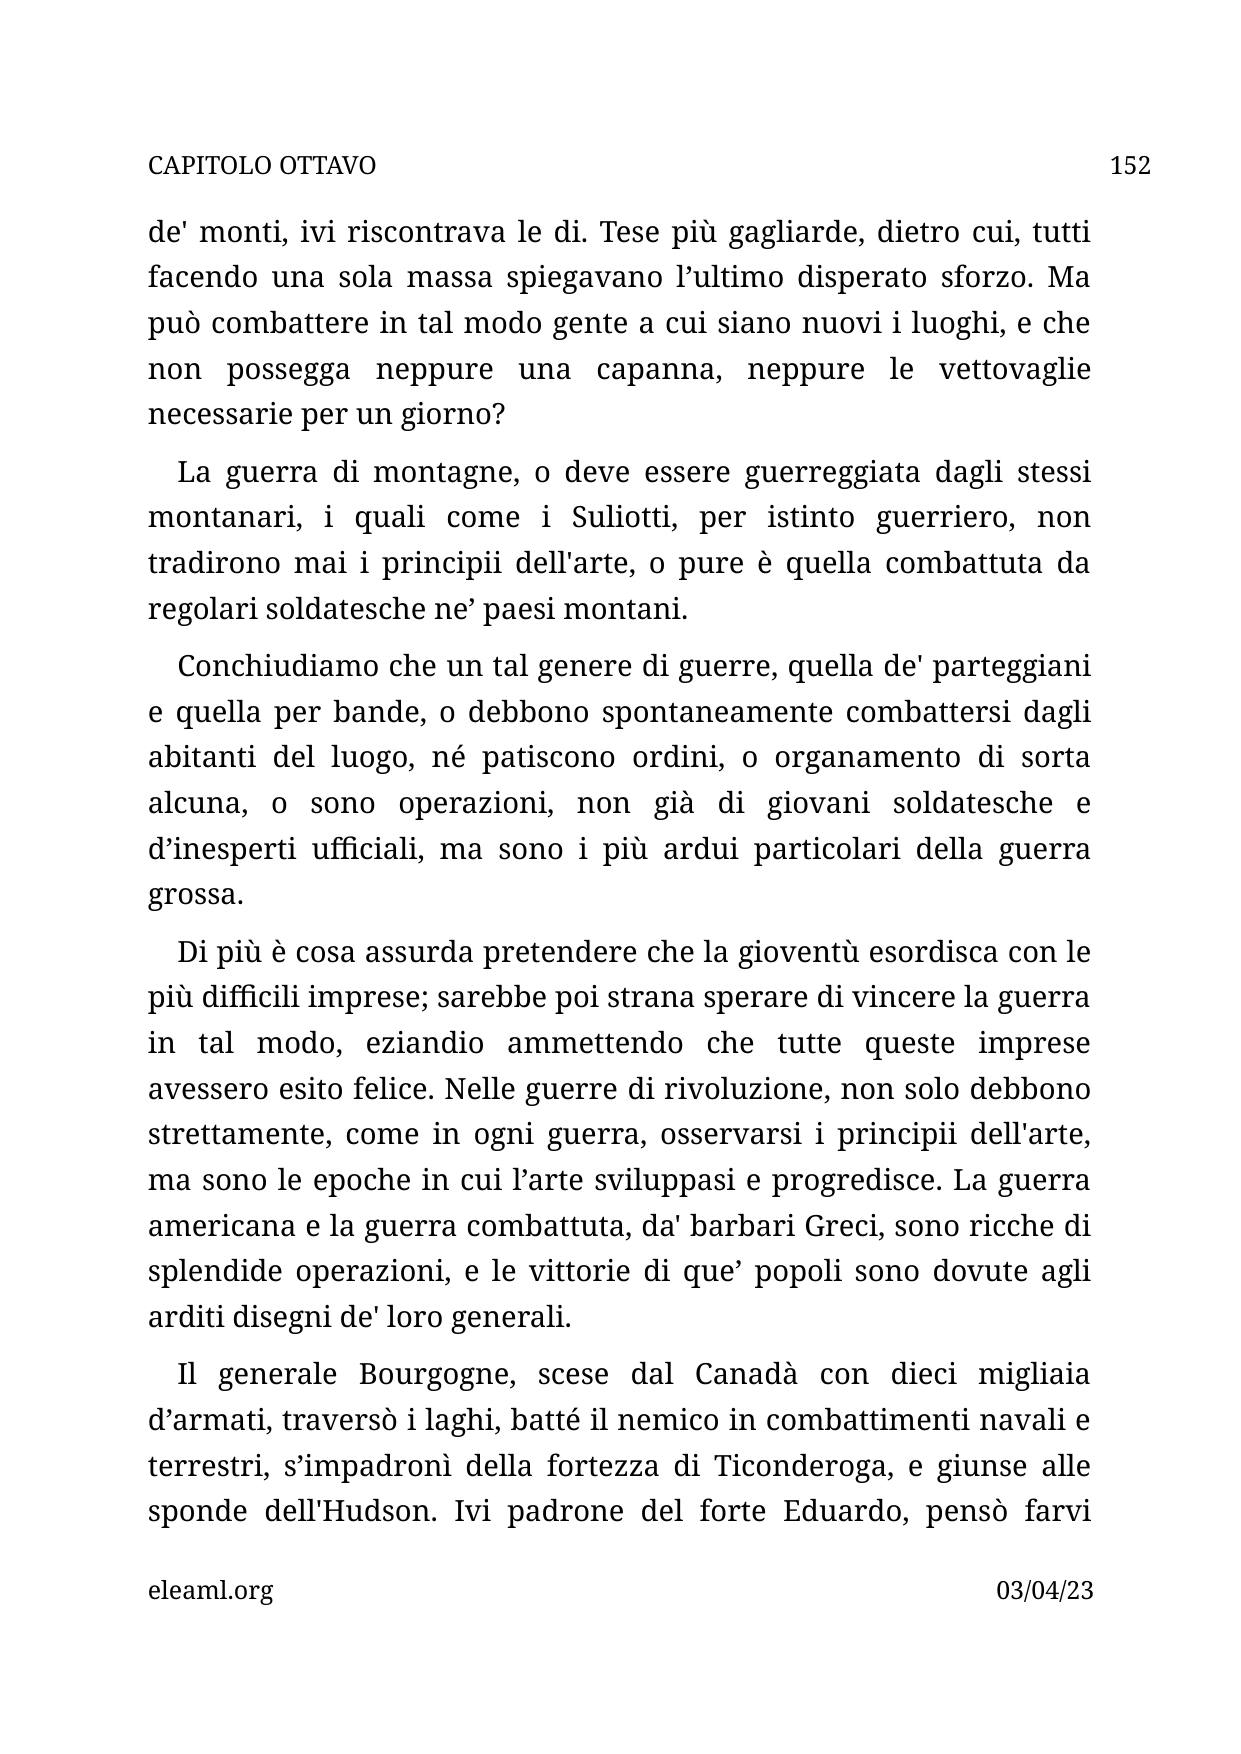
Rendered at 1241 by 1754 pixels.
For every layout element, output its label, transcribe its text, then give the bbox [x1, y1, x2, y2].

text Di più è cosa assurda pretendere che la gioventù esordisca con le più difficili imprese; sarebbe poi strana sperare di vincere la guerra in tal modo, eziandio ammettendo che tutte queste imprese avessero esito felice. Nelle guerre di rivoluzione, non solo debbono strettamente, come in ogni guerra, osservarsi i principii dell'arte, ma sono le epoche in cui l’arte sviluppasi e progredisce. La guerra americana e la guerra combattuta, da' barbari Greci, sono ricche di splendide operazioni, e le vittorie di que’ popoli sono dovute agli arditi disegni de' loro generali. [148, 931, 1093, 1336]
text de' monti, ivi riscontrava le di. Tese più gagliarde, dietro cui, tutti facendo una sola massa spiegavano l’ultimo disperato sforzo. Ma può combattere in tal modo gente a cui siano nuovi i luoghi, e che non possegga neppure una capanna, neppure le vettovaglie necessarie per un giorno? [148, 211, 1093, 433]
text Il generale Bourgogne, scese dal Canadà con dieci migliaia d’armati, traversò i laghi, batté il nemico in combattimenti navali e terrestri, s’impadronì della fortezza di Ticonderoga, e giunse alle sponde dell'Hudson. Ivi padrone del forte Eduardo, pensò farvi [148, 1354, 1093, 1530]
text La guerra di montagne, o deve essere guerreggiata dagli stessi montanari, i quali come i Suliotti, per istinto guerriero, non tradirono mai i principii dell'arte, o pure è quella combattuta da regolari soldatesche ne’ paesi montani. [148, 451, 1093, 628]
text Conchiudiamo che un tal genere di guerre, quella de' parteggiani e quella per bande, o debbono spontaneamente combattersi dagli abitanti del luogo, né patiscono ordini, o organamento di sorta alcuna, o sono operazioni, non già di giovani soldatesche e d’inesperti ufficiali, ma sono i più ardui particolari della guerra grossa. [148, 646, 1093, 913]
